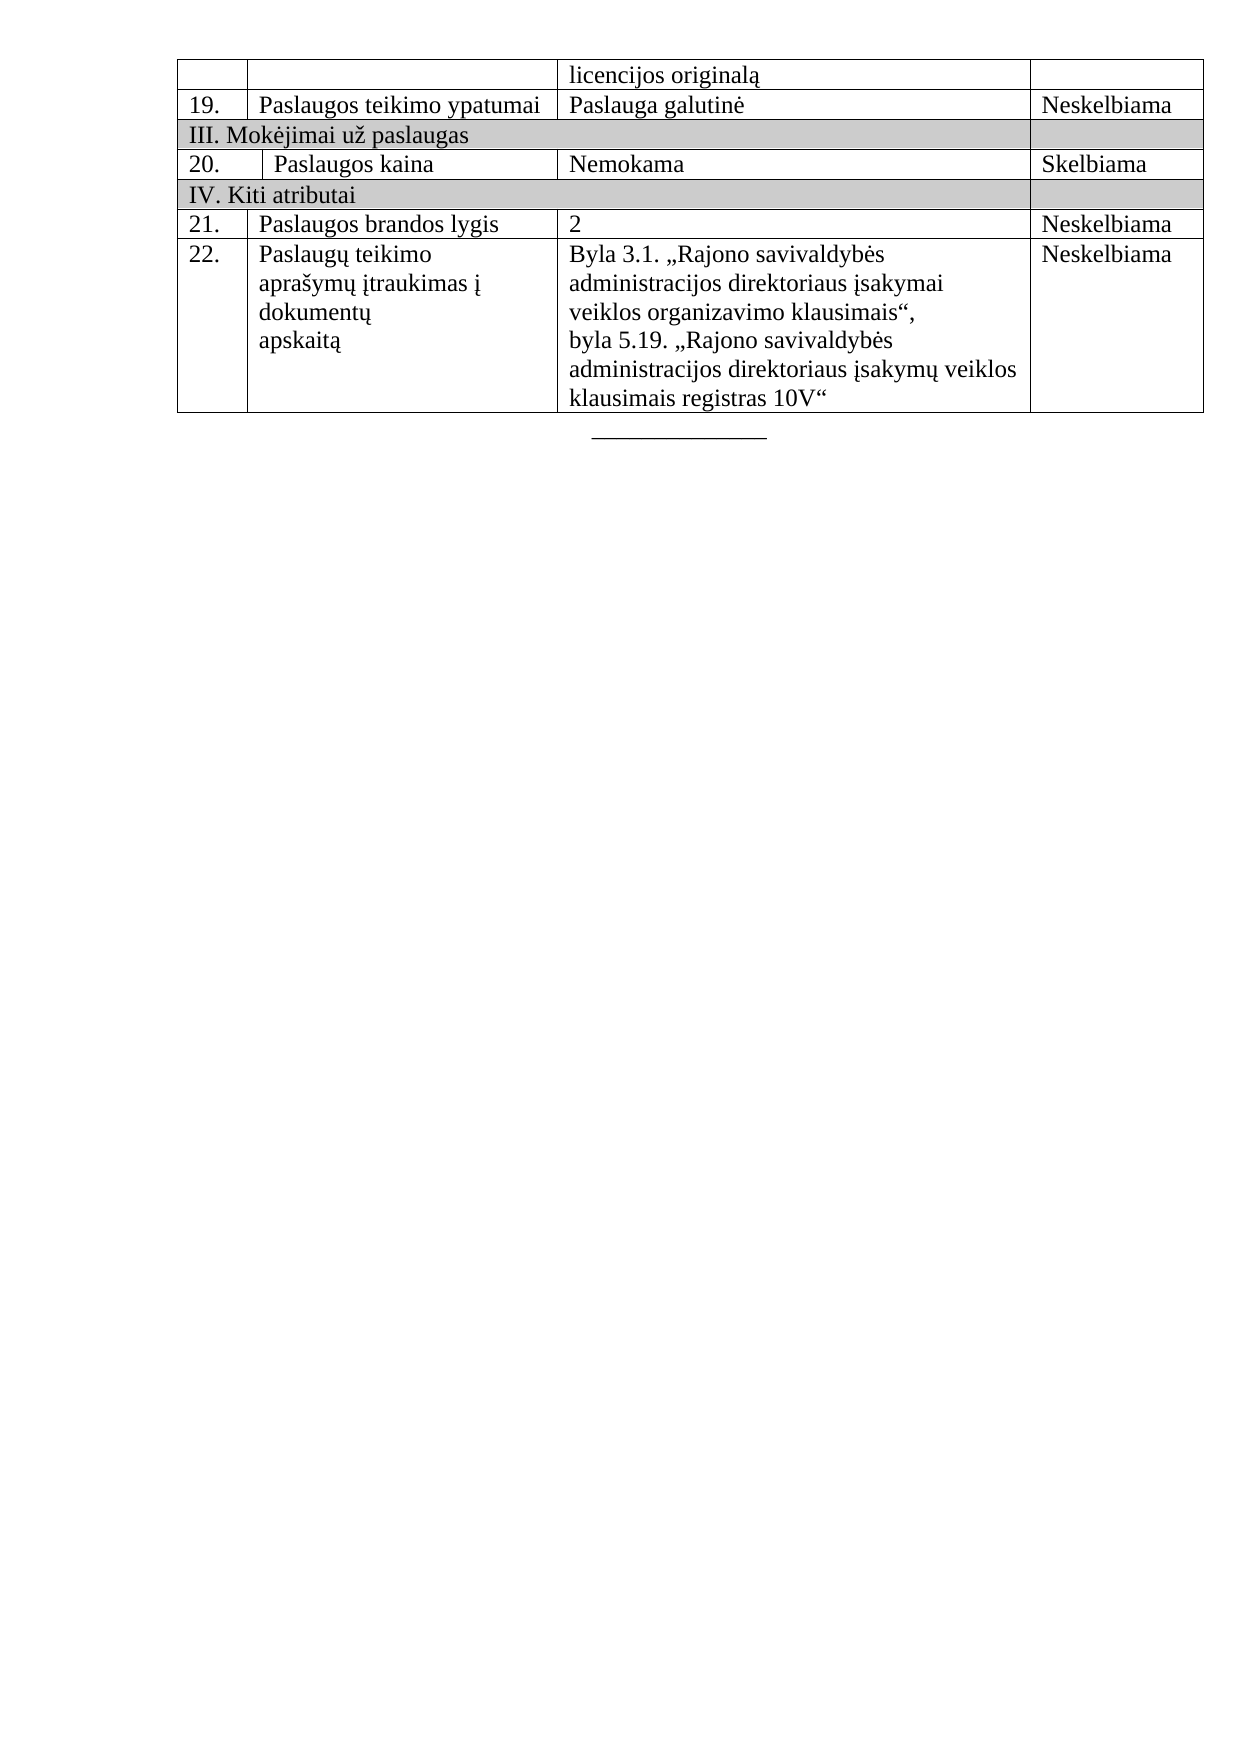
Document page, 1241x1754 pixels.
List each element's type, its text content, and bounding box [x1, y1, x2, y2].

table_cell [248, 60, 557, 89]
table_cell III. Mokėjimai už paslaugas [178, 120, 1030, 148]
table_cell Paslaugų teikimo aprašymų įtraukimas į dokumentų apskaitą [248, 239, 557, 412]
table_cell [178, 60, 247, 89]
table_cell Paslaugos teikimo ypatumai [248, 90, 557, 119]
table_cell 22. [178, 239, 247, 412]
table_cell 21. [178, 210, 247, 238]
table_cell [1031, 180, 1203, 208]
table_cell Nemokama [558, 150, 1030, 179]
table_cell [1031, 120, 1203, 148]
table_cell Paslaugos kaina [263, 150, 557, 179]
table_cell 20. [178, 150, 262, 179]
table_cell IV. Kiti atributai [178, 180, 1030, 208]
table_cell Byla 3.1. „Rajono savivaldybės administracijos direktoriaus įsakymai veiklos organizavimo klausimais“, byla 5.19. „Rajono savivaldybės administracijos direktoriaus įsakymų veiklos klausimais registras 10V“ [558, 239, 1030, 412]
table_cell Neskelbiama [1031, 239, 1203, 412]
table_cell Neskelbiama [1031, 210, 1203, 238]
table_cell licencijos originalą [558, 60, 1030, 89]
table_cell [1031, 60, 1203, 89]
table_cell Neskelbiama [1031, 90, 1203, 119]
text ______________ [177, 413, 1181, 442]
table_cell Paslaugos brandos lygis [248, 210, 557, 238]
table_cell Skelbiama [1031, 150, 1203, 179]
table_cell 19. [178, 90, 247, 119]
table_cell Paslauga galutinė [558, 90, 1030, 119]
table_cell 2 [558, 210, 1030, 238]
